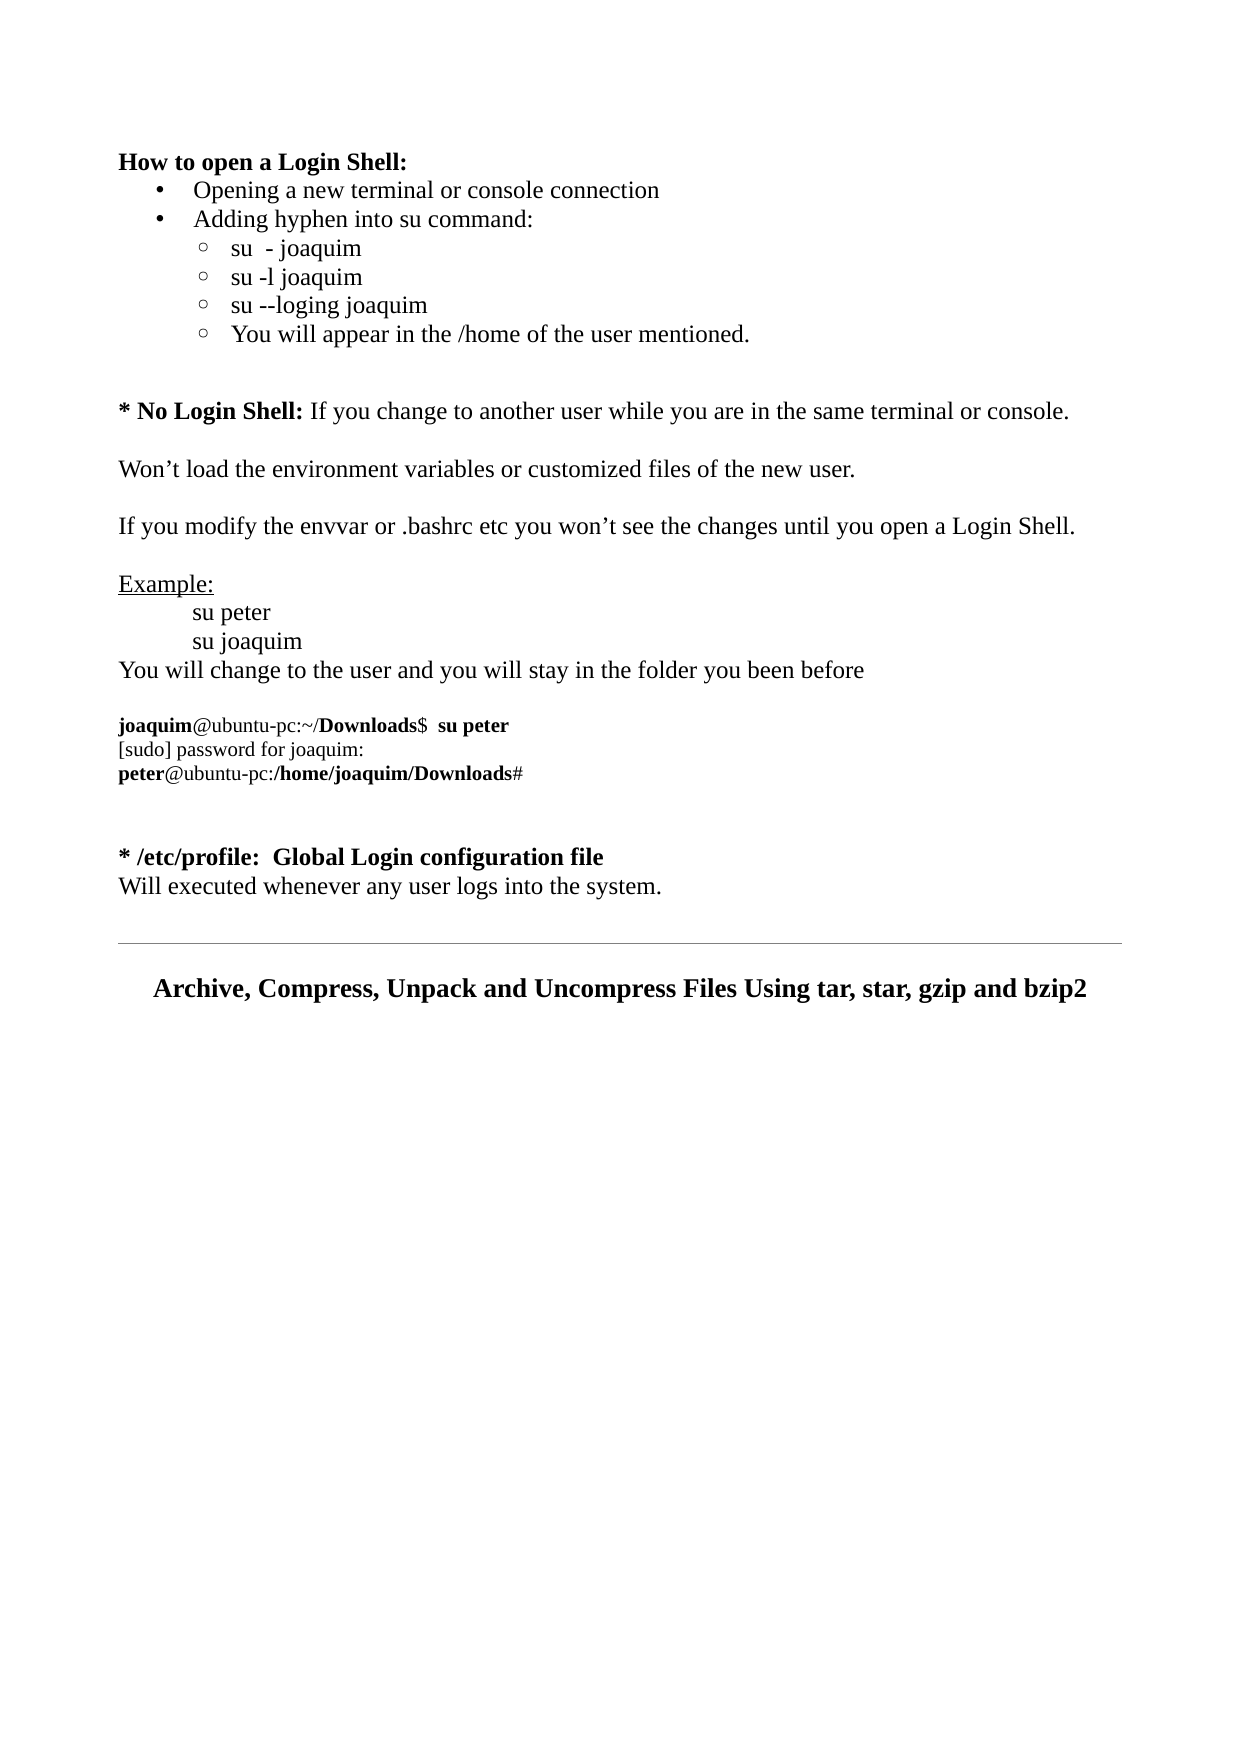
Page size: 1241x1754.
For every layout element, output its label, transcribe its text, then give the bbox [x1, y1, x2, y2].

text You will change to the user and you will stay in the folder you been before [118, 655, 1122, 684]
list su -l joaquim [193, 262, 1122, 291]
list Opening a new terminal or console connection [156, 176, 1122, 204]
text Will executed whenever any user logs into the system. [118, 871, 1122, 900]
text su joaquim [118, 626, 1122, 655]
text How to open a Login Shell: [118, 147, 1122, 176]
text su peter [118, 597, 1122, 626]
text Archive, Compress, Unpack and Uncompress Files Using tar, star, gzip and bzip2 [118, 973, 1122, 1004]
text * /etc/profile: Global Login configuration file [118, 842, 1122, 871]
text Won’t load the environment variables or customized files of the new user. [118, 454, 1122, 482]
list Adding hyphen into su command: [156, 204, 1122, 233]
list su - joaquim [193, 233, 1122, 262]
text * No Login Shell: If you change to another user while you are in the same terminal or console. [118, 396, 1122, 425]
list You will appear in the /home of the user mentioned. [193, 319, 1122, 348]
text peter@ubuntu-pc:/home/joaquim/Downloads# [118, 761, 1122, 785]
list su --loging joaquim [193, 291, 1122, 319]
text joaquim@ubuntu-pc:~/Downloads$ su peter [118, 712, 1122, 737]
text Example: [118, 569, 1122, 597]
text If you modify the envvar or .bashrc etc you won’t see the changes until you open a Login Shell. [118, 511, 1122, 540]
text [sudo] password for joaquim: [118, 737, 1122, 761]
